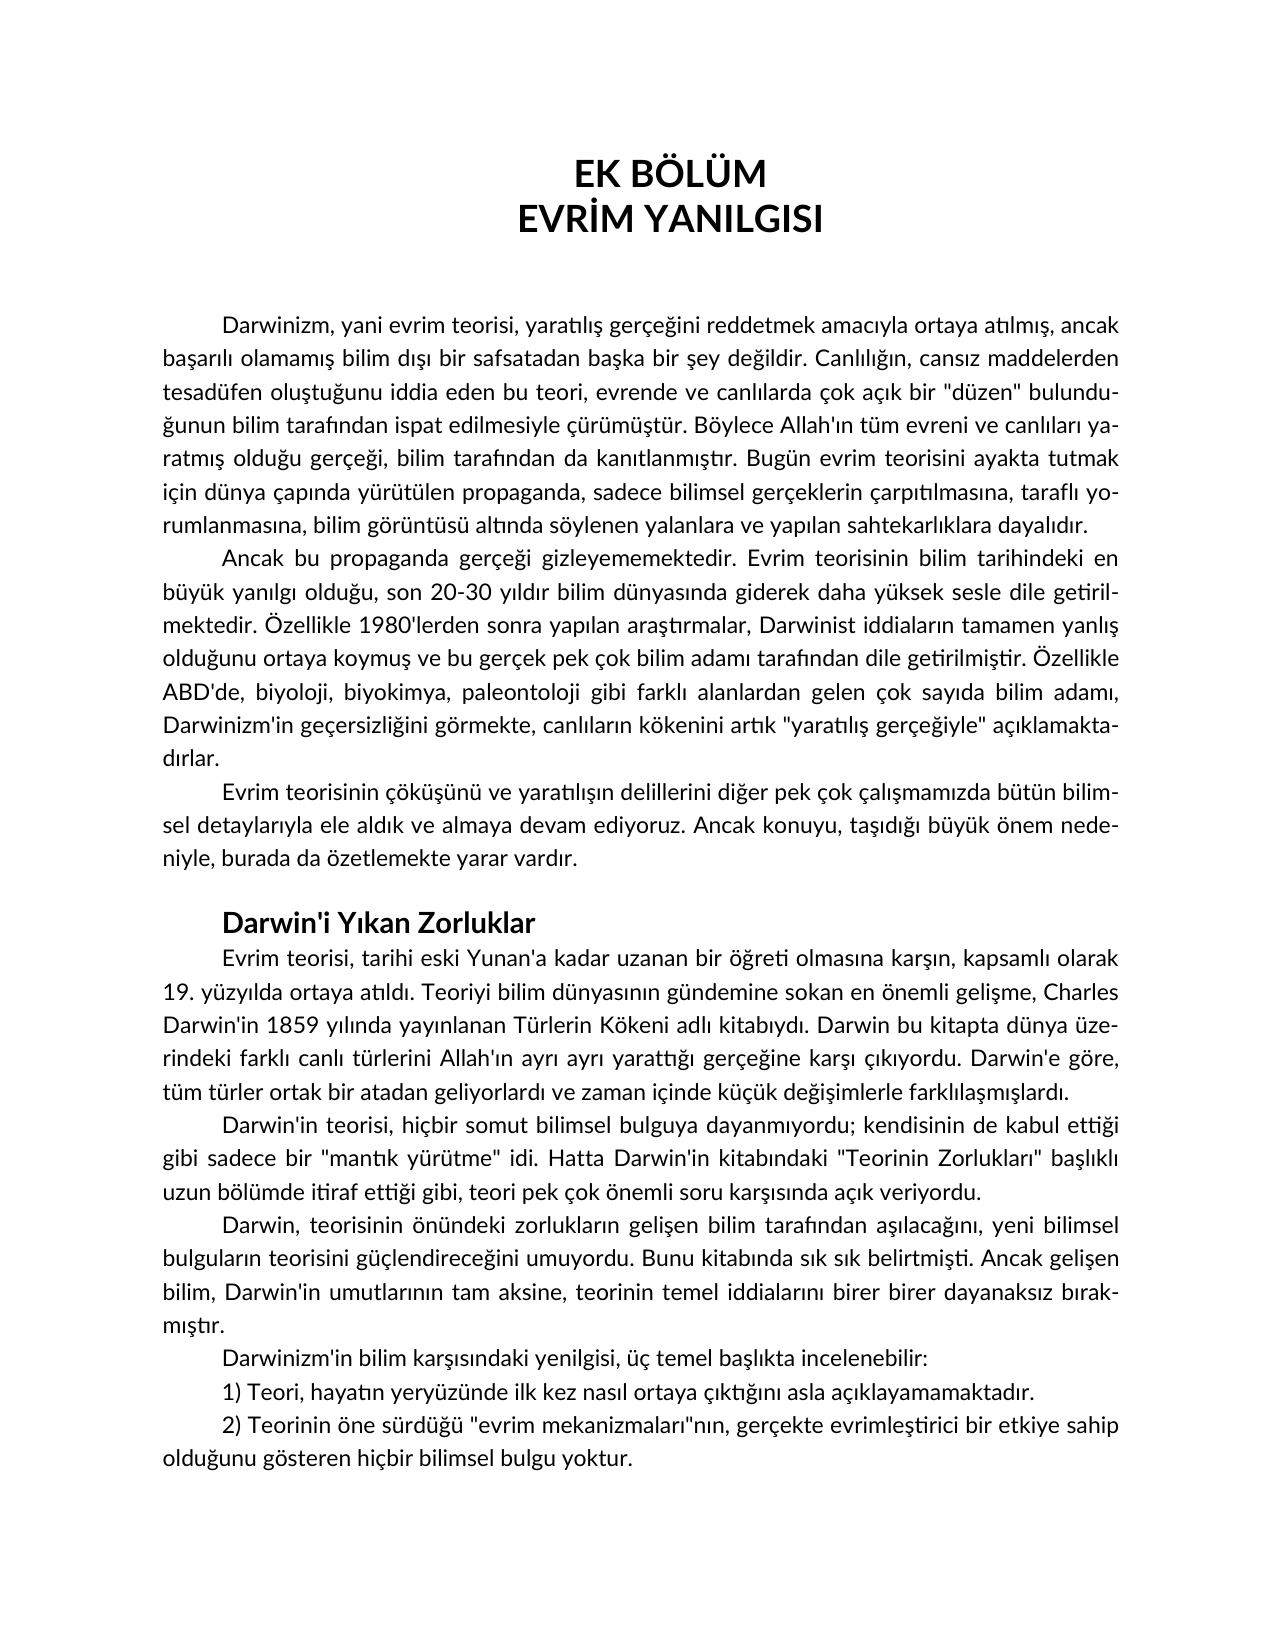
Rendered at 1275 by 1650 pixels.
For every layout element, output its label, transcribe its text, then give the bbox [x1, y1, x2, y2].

text 1) Teo­ri, ha­ya­tın yer­yü­zün­de ilk kez na­sıl or­ta­ya çık­tı­ğı­nı as­la açık­la­ya­ma­mak­ta­dır. [162, 1373, 1119, 1407]
text EVRİM YANILGISI [162, 195, 1119, 240]
text Dar­wi­nizm, ya­ni ev­rim te­ori­si, ya­ra­tı­lış ger­çe­ği­ni red­det­mek ama­cıy­la or­ta­ya atıl­mış, an­cak ba­şa­rı­lı ola­ma­mış bi­lim dı­şı bir saf­sa­ta­dan baş­ka bir şey de­ğil­dir. Can­lı­lı­ğın, can­sız mad­de­ler­den te­sa­dü­fen oluş­tu­ğu­nu id­di­a eden bu teo­ri, ev­ren­de ve can­lı­lar­da çok açık bir "dü­zen" bu­lun­du­ğu­nun bi­lim ta­ra­fın­dan is­pat edil­me­siy­le çü­rü­müş­tür. Böy­le­ce Al­lah'ın tüm ev­re­ni ve can­lı­la­rı ya­rat­mış ol­du­ğu ger­çe­ği, bi­lim ta­ra­fın­dan da ka­nıt­lan­mış­tır. Bu­gün ev­rim te­ori­si­ni ayak­ta tut­mak için dün­ya ça­pın­da yü­rü­tü­len pro­pa­gan­da, sa­de­ce bi­lim­sel ger­çek­le­rin çar­pı­tıl­ma­sı­na, ta­raf­lı yo­rum­lan­ma­sı­na, bi­lim gö­rün­tü­sü al­tın­da söy­le­nen ya­lan­la­ra ve ya­pı­lan sah­te­kar­lık­la­ra da­ya­lı­dır. [162, 307, 1119, 540]
text Dar­win'in te­ori­si, hiç­bir so­mut bi­lim­sel bul­gu­ya da­yan­mı­yor­du; ken­di­si­nin de ka­bul et­ti­ği gi­bi sa­de­ce bir "man­tık yü­rüt­me" idi. Hat­ta Dar­win'in ki­ta­bın­da­ki "Te­ori­nin Zor­luk­la­rı" baş­lık­lı uzun bö­lüm­de iti­raf et­ti­ği gi­bi, teo­ri pek çok önem­li so­ru kar­şı­sın­da açık ve­ri­yor­du. [162, 1107, 1119, 1207]
text Dar­wi­nizm'in bi­lim kar­şı­sın­da­ki ye­nil­gi­si, üç te­mel baş­lık­ta in­ce­le­ne­bi­lir: [162, 1340, 1119, 1373]
text Ev­rim te­ori­si­nin çö­kü­şü­nü ve ya­ra­tı­lı­şın de­lil­le­ri­ni di­ğer pek çok ça­lış­ma­mız­da bü­tün bi­lim­sel de­tay­la­rıy­la ele al­dık ve al­ma­ya de­vam edi­yo­ruz. An­cak ko­nu­yu, ta­şı­dı­ğı bü­yük önem ne­de­niy­le, bu­ra­da da özet­le­mek­te ya­rar var­dır. [162, 773, 1119, 873]
text Dar­win'i Yı­kan Zor­luk­lar [162, 907, 1119, 940]
text An­cak bu pro­pa­gan­da ger­çe­ği giz­le­ye­me­mek­te­dir. Ev­rim te­ori­si­nin bi­lim ta­ri­hin­de­ki en bü­yük ya­nıl­gı ol­du­ğu, son 20-30 yıl­dır bi­lim dün­ya­sın­da gi­de­rek da­ha yük­sek ses­le di­le ge­ti­ril­mek­te­dir. Özel­lik­le 1980'ler­den son­ra ya­pı­lan araş­tır­ma­lar, Dar­wi­nist id­di­ala­rın ta­ma­men yan­lış ol­du­ğu­nu or­ta­ya koy­muş ve bu ger­çek pek çok bi­lim ada­mı ta­ra­fın­dan di­le ge­ti­ril­miş­tir. Özel­lik­le ABD'de, bi­yo­lo­ji, bi­yo­kim­ya, pa­le­on­to­lo­ji gi­bi fark­lı alan­lar­dan ge­len çok sa­yı­da bi­lim ada­mı, Dar­wi­nizm'in ge­çer­siz­li­ği­ni gör­mek­te, can­lı­la­rın kö­ke­ni­ni ar­tık "ya­ra­tı­lış ger­çe­ğiy­le" açık­la­mak­ta­dır­lar. [162, 540, 1119, 773]
text Dar­win, te­ori­si­nin önün­de­ki zor­luk­la­rın ge­li­şen bi­lim ta­ra­fın­dan aşı­la­ca­ğı­nı, ye­ni bi­lim­sel bul­gu­la­rın te­ori­si­ni güç­len­di­re­ce­ği­ni umu­yor­du. Bu­nu ki­ta­bın­da sık sık be­lirt­miş­ti. An­cak ge­li­şen bi­lim, Dar­win'in umut­la­rı­nın tam ak­si­ne, te­ori­nin te­mel id­di­ala­rı­nı bi­rer bi­rer da­ya­nak­sız bı­rak­mış­tır. [162, 1207, 1119, 1340]
text 2) Te­ori­nin öne sür­dü­ğü "ev­rim me­ka­niz­ma­la­rı"nın, ger­çek­te ev­rim­leş­ti­ri­ci bir et­ki­ye sa­hip ol­du­ğu­nu gös­te­ren hiç­bir bi­lim­sel bul­gu yok­tur. [162, 1407, 1119, 1473]
text EK BÖLÜM [162, 150, 1119, 195]
text Ev­rim te­ori­si, ta­ri­hi es­ki Yu­nan'a ka­dar uza­nan bir öğ­re­ti ol­ma­sı­na kar­şın, kap­sam­lı ola­rak 19. yüz­yıl­da or­ta­ya atıl­dı. Te­ori­yi bi­lim dün­ya­sı­nın gün­de­mi­ne so­kan en önem­li ge­liş­me, Char­les Dar­win'in 1859 yı­lın­da ya­yın­la­nan Tür­le­rin Kö­ke­ni ad­lı ki­ta­bıy­dı. Dar­win bu ki­tap­ta dün­ya üze­rin­de­ki fark­lı can­lı tür­le­ri­ni Al­lah'ın ay­rı ay­rı ya­rat­tı­ğı ger­çe­ği­ne kar­şı çı­kı­yor­du. Dar­win'e gö­re, tüm tür­ler or­tak bir ata­dan ge­li­yor­lar­dı ve za­man için­de kü­çük de­ği­şim­ler­le fark­lı­laş­mış­lar­dı. [162, 940, 1119, 1107]
